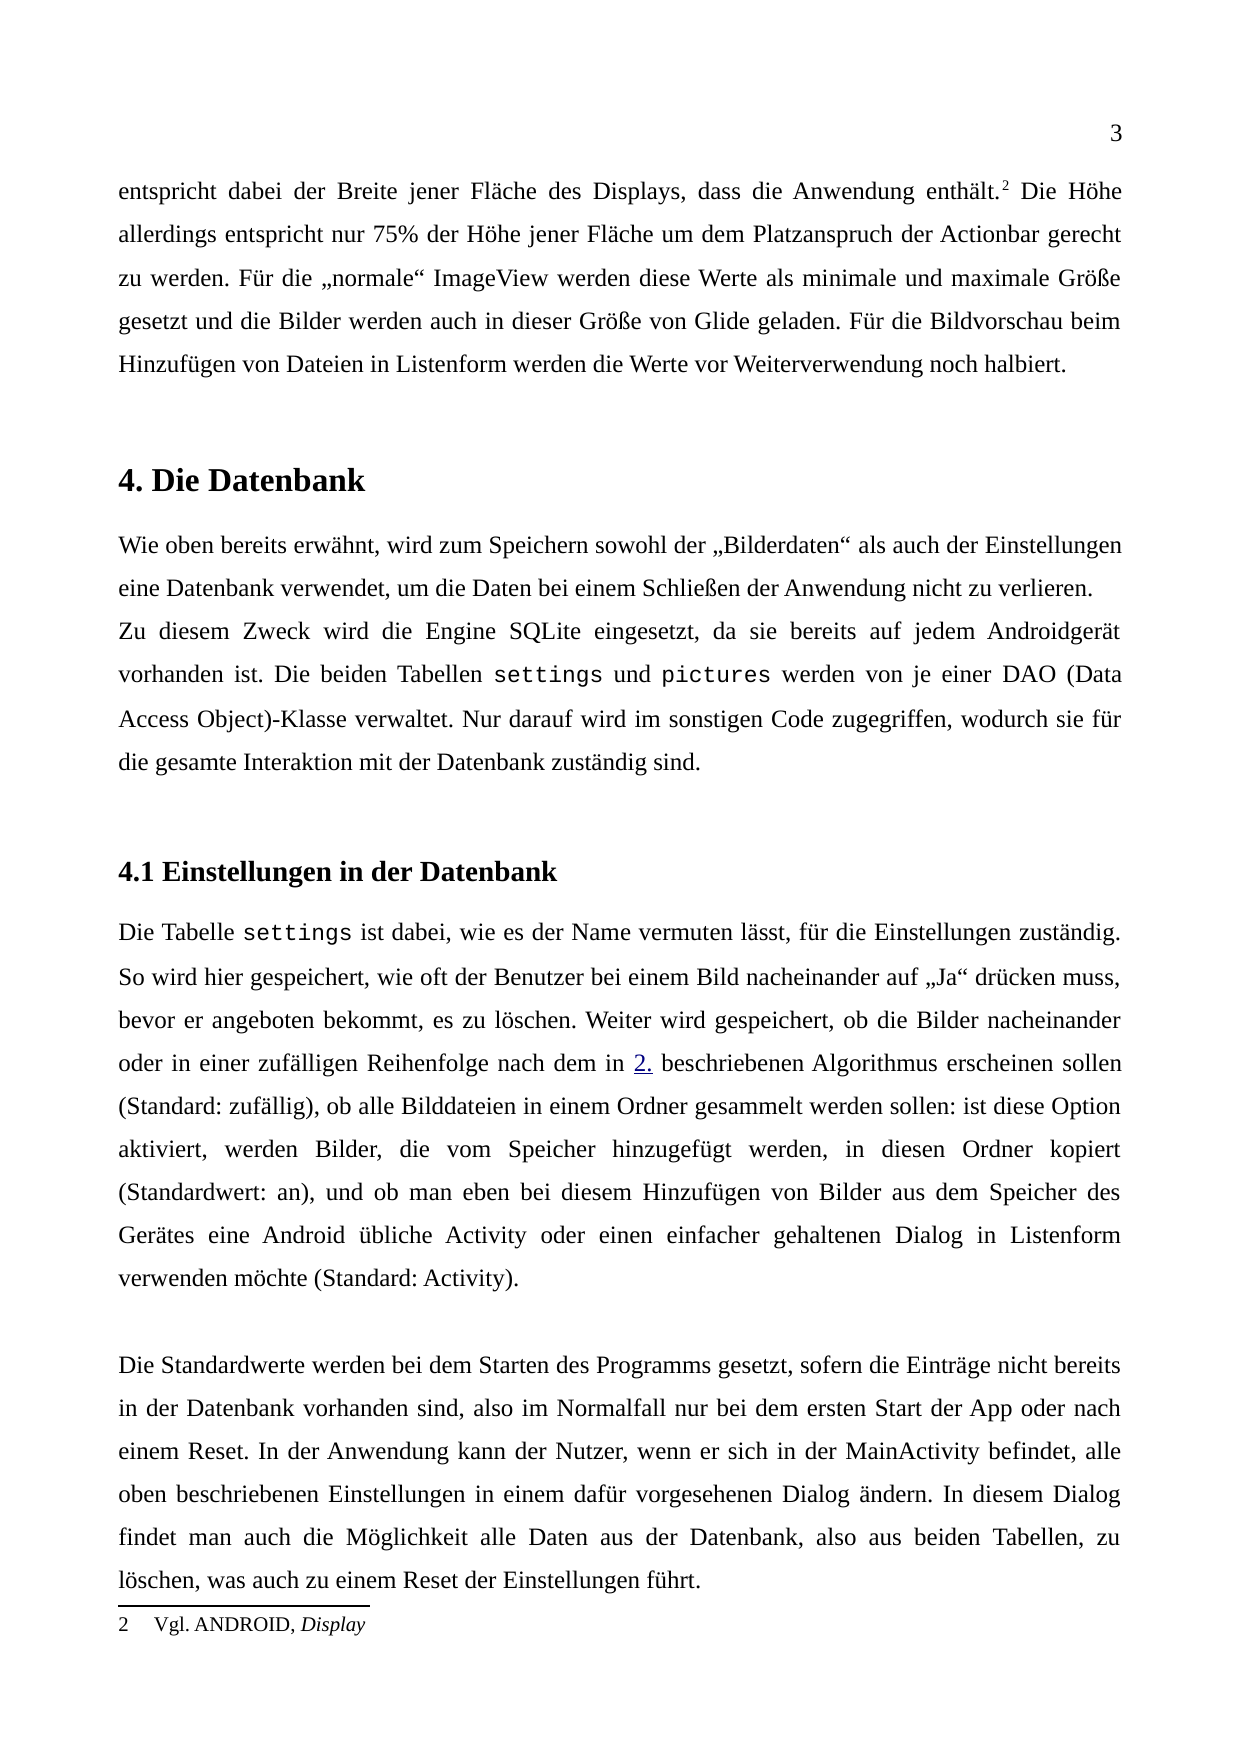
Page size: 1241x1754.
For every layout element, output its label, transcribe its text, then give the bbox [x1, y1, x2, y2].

text Die Standardwerte werden bei dem Starten des Programms gesetzt, sofern die Einträge nicht bereits in der Datenbank vorhanden sind, also im Normalfall nur bei dem ersten Start der App oder nach einem Reset. In der Anwendung kann der Nutzer, wenn er sich in der MainActivity befindet, alle oben beschriebenen Einstellungen in einem dafür vorgesehenen Dialog ändern. In diesem Dialog findet man auch die Möglichkeit alle Daten aus der Datenbank, also aus beiden Tabellen, zu löschen, was auch zu einem Reset der Einstellungen führt. [118, 1350, 1122, 1594]
text Die Tabelle settings ist dabei, wie es der Name vermuten lässt, für die Einstellungen zuständig. So wird hier gespeichert, wie oft der Benutzer bei einem Bild nacheinander auf „Ja“ drücken muss, bevor er angeboten bekommt, es zu löschen. Weiter wird gespeichert, ob die Bilder nacheinander oder in einer zufälligen Reihenfolge nach dem in 2. beschriebenen Algorithmus erscheinen sollen (Standard: zufällig), ob alle Bilddateien in einem Ordner gesammelt werden sollen: ist diese Option aktiviert, werden Bilder, die vom Speicher hinzugefügt werden, in diesen Ordner kopiert (Standardwert: an), und ob man eben bei diesem Hinzufügen von Bilder aus dem Speicher des Gerätes eine Android übliche Activity oder einen einfacher gehaltenen Dialog in Listenform verwenden möchte (Standard: Activity). [118, 917, 1122, 1292]
subtitle 4.1 Einstellungen in der Datenbank [118, 854, 1122, 888]
text Zu diesem Zweck wird die Engine SQLite eingesetzt, da sie bereits auf jedem Androidgerät vorhanden ist. Die beiden Tabellen settings und pictures werden von je einer DAO (Data Access Object)-Klasse verwaltet. Nur darauf wird im sonstigen Code zugegriffen, wodurch sie für die gesamte Interaktion mit der Datenbank zuständig sind. [118, 616, 1122, 776]
subtitle 4. Die Datenbank [118, 460, 1122, 498]
text Vgl. ANDROID, Display [118, 1612, 1122, 1636]
text entspricht dabei der Breite jener Fläche des Displays, dass die Anwendung enthält. Die Höhe allerdings entspricht nur 75% der Höhe jener Fläche um dem Platzanspruch der Actionbar gerecht zu werden. Für die „normale“ ImageView werden diese Werte als minimale und maximale Größe gesetzt und die Bilder werden auch in dieser Größe von Glide geladen. Für die Bildvorschau beim Hinzufügen von Dateien in Listenform werden die Werte vor Weiterverwendung noch halbiert. [118, 176, 1122, 378]
text Wie oben bereits erwähnt, wird zum Speichern sowohl der „Bilderdaten“ als auch der Einstellungen eine Datenbank verwendet, um die Daten bei einem Schließen der Anwendung nicht zu verlieren. [118, 530, 1122, 602]
